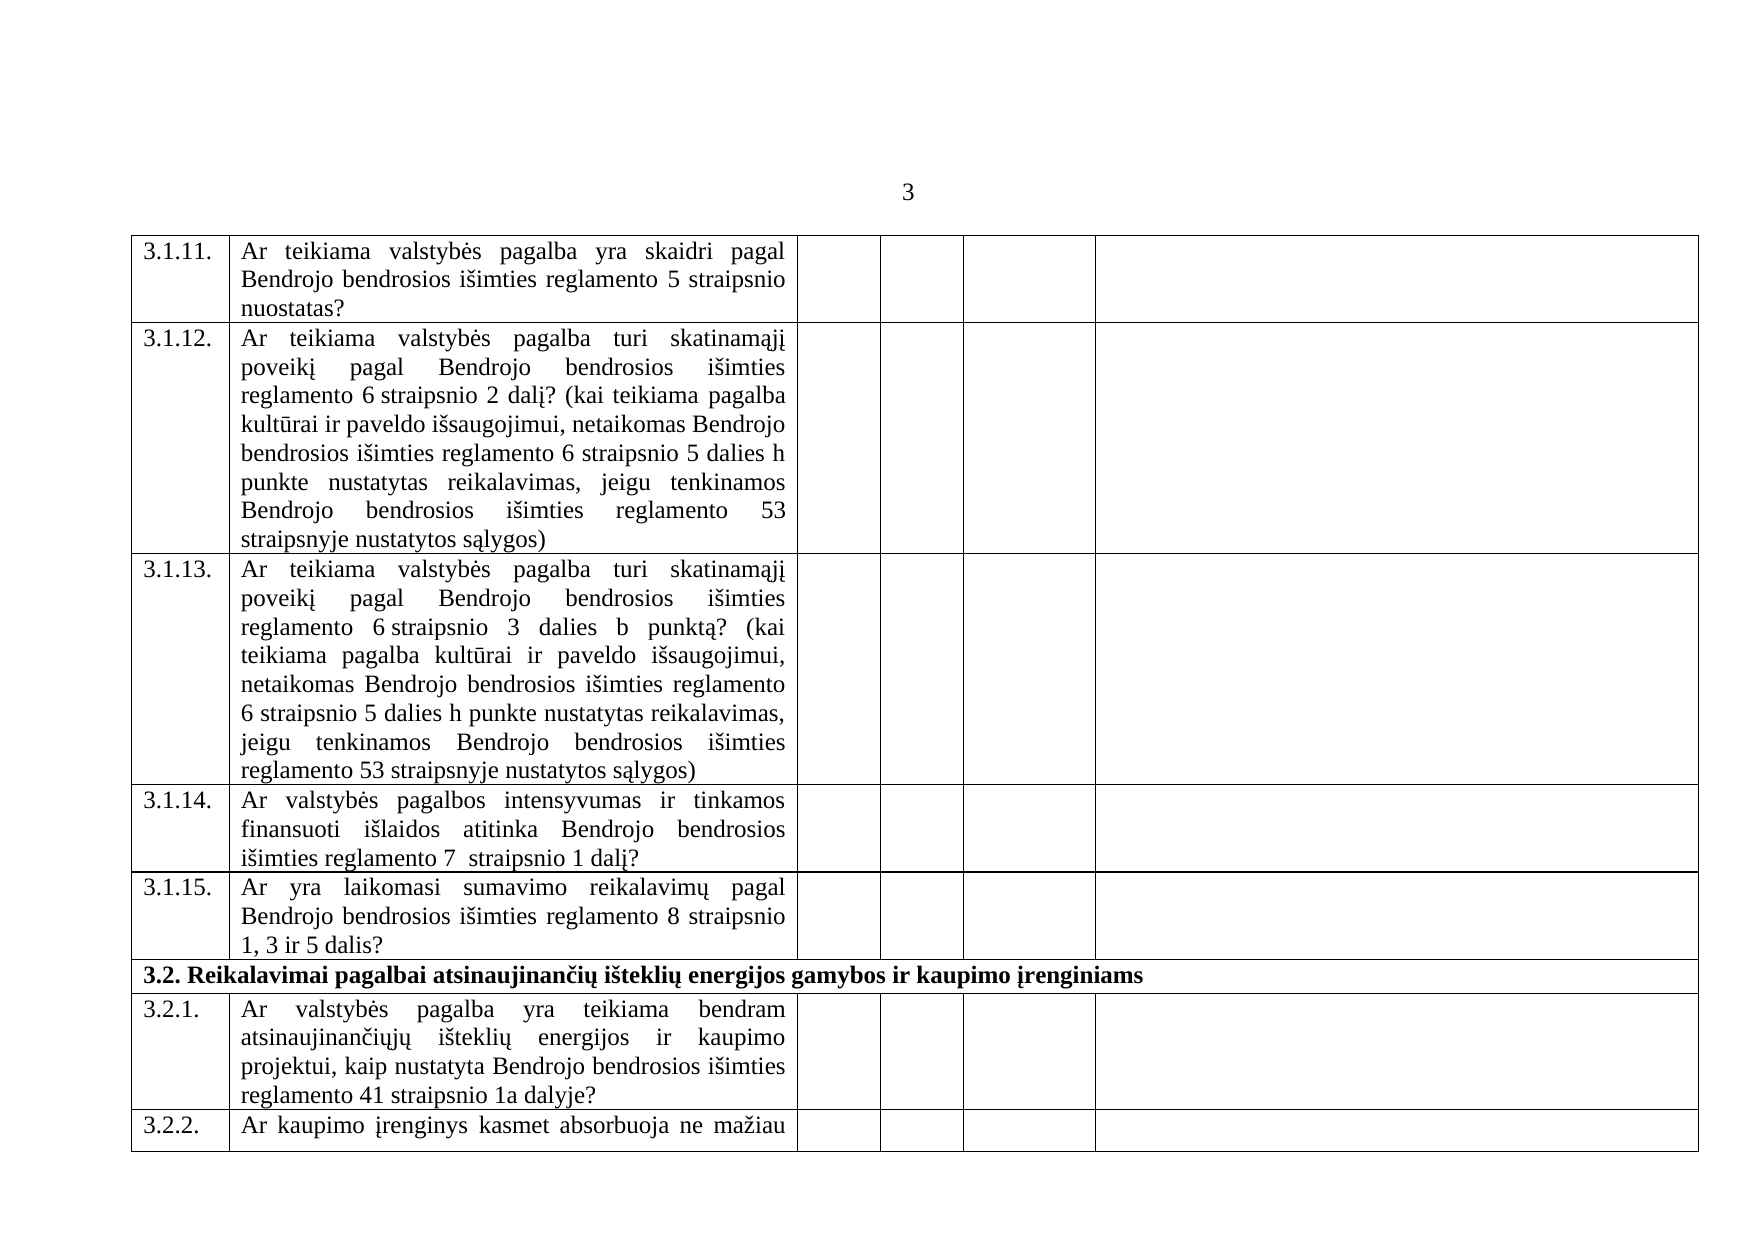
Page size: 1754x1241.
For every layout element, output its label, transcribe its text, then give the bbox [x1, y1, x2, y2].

table_cell [798, 994, 880, 1109]
table_cell [1096, 785, 1698, 871]
table_cell [881, 236, 963, 322]
table_cell [118, 553, 131, 784]
table_cell [798, 554, 880, 784]
table_cell [964, 323, 1095, 553]
table_cell [798, 785, 880, 871]
table_cell Ar yra laikomasi sumavimo reikalavimų pagal Bendrojo bendrosios išimties reglamento 8 straipsnio 1, 3 ir 5 dalis? [230, 873, 797, 959]
table_cell [118, 784, 131, 871]
table_cell Ar valstybės pagalba yra teikiama bendram atsinaujinančiųjų išteklių energijos ir kaupimo projektui, kaip nustatyta Bendrojo bendrosios išimties reglamento 41 straipsnio 1a dalyje? [230, 994, 797, 1109]
table_cell [1096, 554, 1698, 784]
table_cell [881, 323, 963, 553]
table_cell 3.2. Reikalavimai pagalbai atsinaujinančių išteklių energijos gamybos ir kaupimo įrenginiams [132, 960, 1698, 993]
table_cell [964, 236, 1095, 322]
table_cell [1096, 873, 1698, 959]
table_cell Ar teikiama valstybės pagalba yra skaidri pagal Bendrojo bendrosios išimties reglamento 5 straipsnio nuostatas? [230, 236, 797, 322]
table_cell [964, 1110, 1095, 1151]
table_cell [118, 322, 131, 553]
table_cell [798, 873, 880, 959]
table_cell 3.2.1. [132, 994, 229, 1109]
table_cell 3.1.13. [132, 554, 229, 784]
table_cell [964, 873, 1095, 959]
table_cell [118, 1109, 131, 1151]
table_cell [1096, 994, 1698, 1109]
table_cell 3.1.11. [132, 236, 229, 322]
table_cell [118, 871, 131, 959]
table_cell [118, 993, 131, 1109]
table_cell [964, 994, 1095, 1109]
table_cell [964, 554, 1095, 784]
table_cell [798, 236, 880, 322]
table_cell 3.2.2. [132, 1110, 229, 1151]
table_cell Ar kaupimo įrenginys kasmet absorbuoja ne mažiau [230, 1110, 797, 1151]
table_cell [881, 1110, 963, 1151]
table_cell [881, 994, 963, 1109]
table_cell [798, 323, 880, 553]
table_cell [1096, 236, 1698, 322]
table_cell [881, 554, 963, 784]
table_cell 3.1.14. [132, 785, 229, 871]
table_cell [118, 235, 131, 322]
table_cell [1096, 1110, 1698, 1151]
table_cell Ar valstybės pagalbos intensyvumas ir tinkamos finansuoti išlaidos atitinka Bendrojo bendrosios išimties reglamento 7 straipsnio 1 dalį? [230, 785, 797, 871]
table_cell [964, 785, 1095, 871]
table_cell [881, 785, 963, 871]
table_cell Ar teikiama valstybės pagalba turi skatinamąjį poveikį pagal Bendrojo bendrosios išimties reglamento 6 straipsnio 3 dalies b punktą? (kai teikiama pagalba kultūrai ir paveldo išsaugojimui, netaikomas Bendrojo bendrosios išimties reglamento 6 straipsnio 5 dalies h punkte nustatytas reikalavimas, jeigu tenkinamos Bendrojo bendrosios išimties reglamento 53 straipsnyje nustatytos sąlygos) [230, 554, 797, 784]
table_cell Ar teikiama valstybės pagalba turi skatinamąjį poveikį pagal Bendrojo bendrosios išimties reglamento 6 straipsnio 2 dalį? (kai teikiama pagalba kultūrai ir paveldo išsaugojimui, netaikomas Bendrojo bendrosios išimties reglamento 6 straipsnio 5 dalies h punkte nustatytas reikalavimas, jeigu tenkinamos Bendrojo bendrosios išimties reglamento 53 straipsnyje nustatytos sąlygos) [230, 323, 797, 553]
table_cell [118, 959, 131, 993]
table_cell 3.1.12. [132, 323, 229, 553]
table_cell 3.1.15. [132, 873, 229, 959]
table_cell [881, 873, 963, 959]
table_cell [798, 1110, 880, 1151]
table_cell [1096, 323, 1698, 553]
